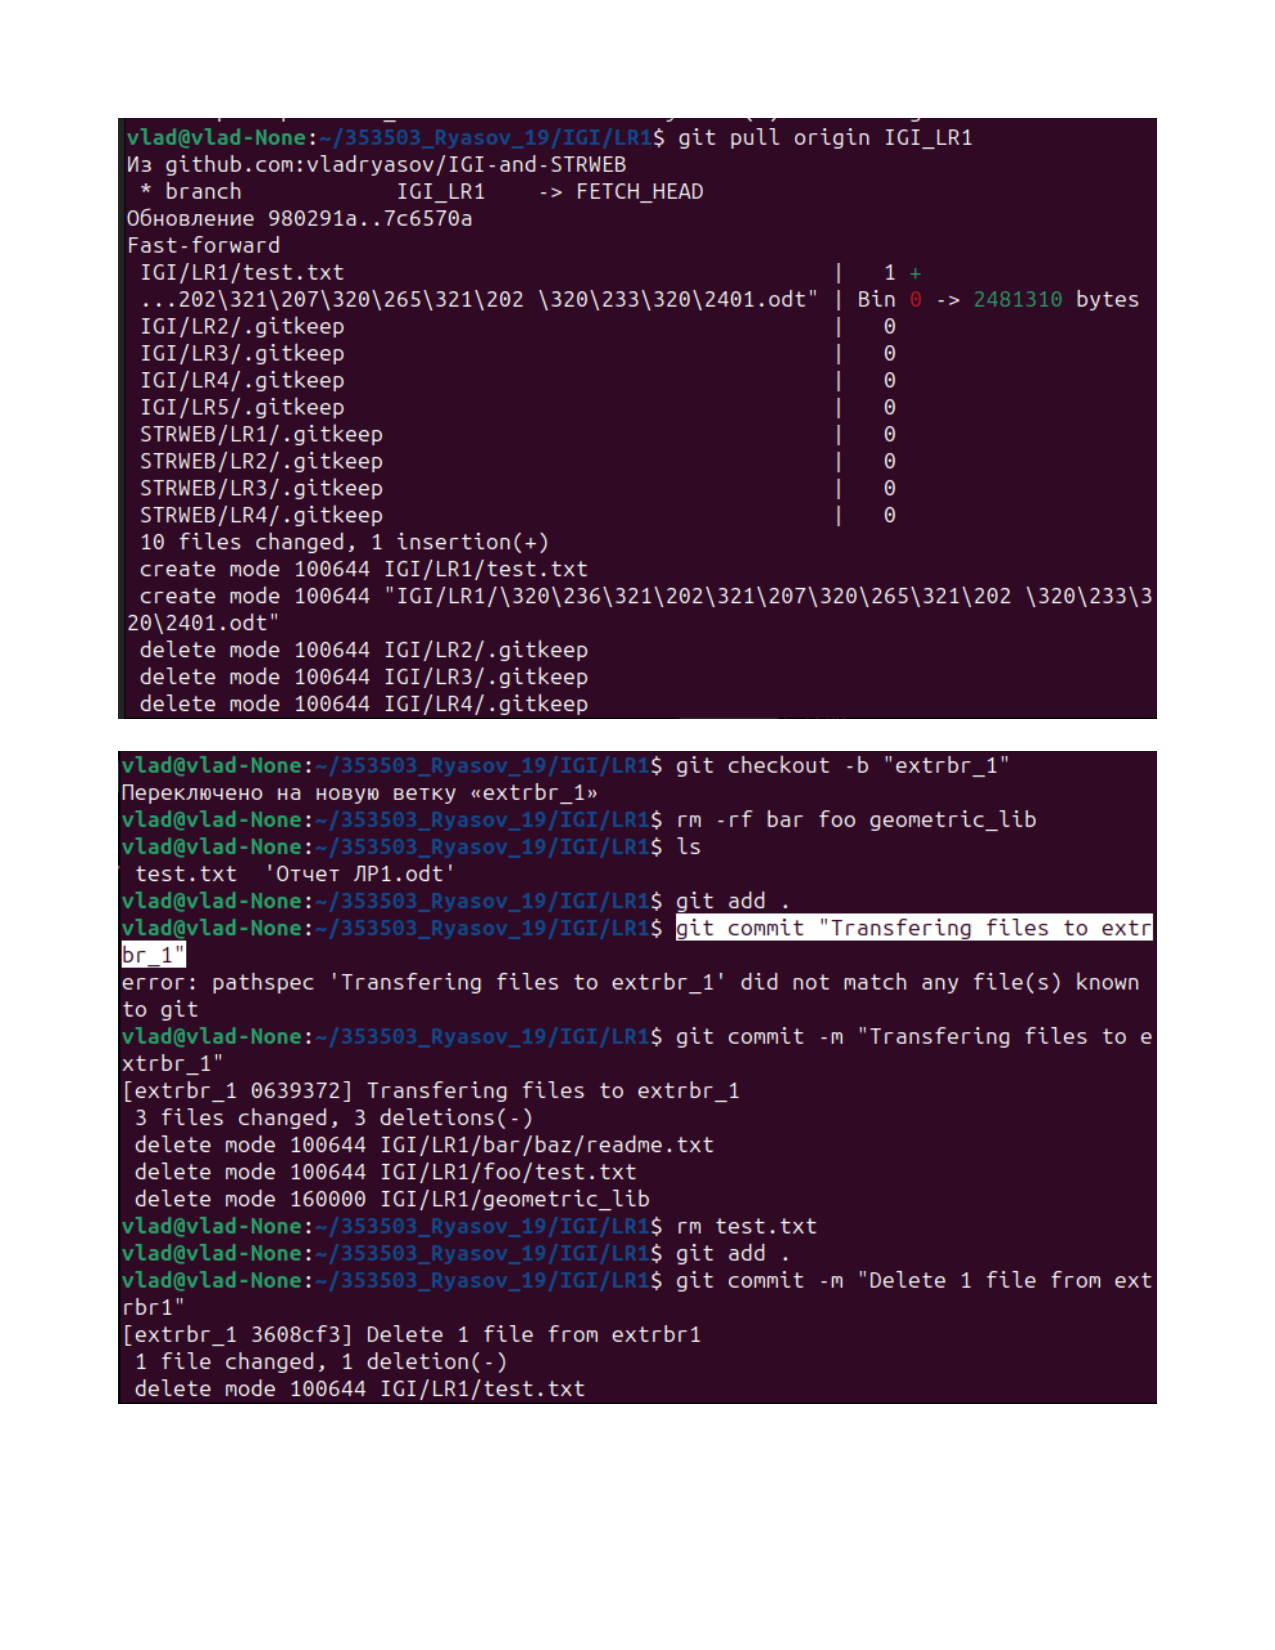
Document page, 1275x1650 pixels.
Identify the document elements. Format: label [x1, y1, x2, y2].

picture [118, 751, 1157, 1404]
picture [118, 118, 1157, 719]
